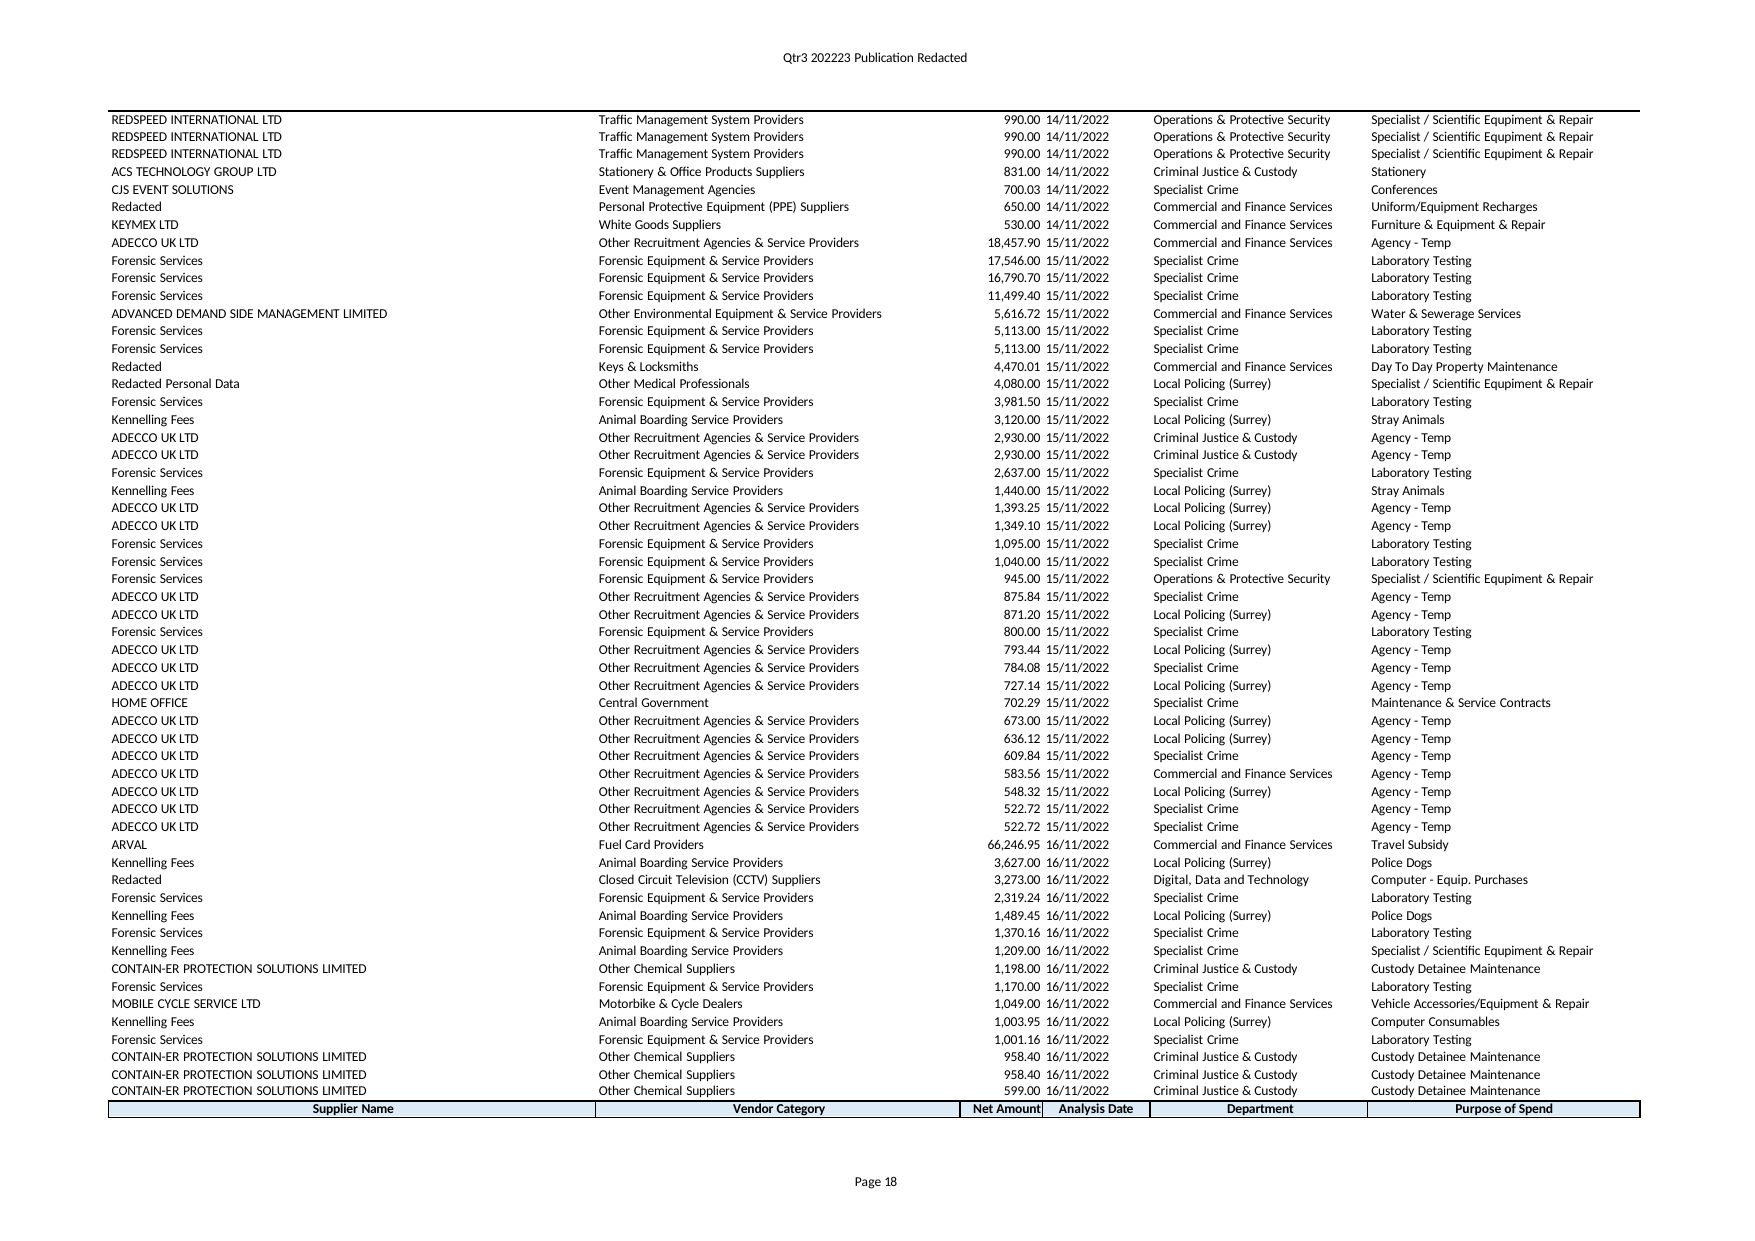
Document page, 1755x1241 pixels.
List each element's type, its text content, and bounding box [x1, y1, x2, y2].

table_cell 800.00 [960, 624, 1042, 642]
table_cell Uniform/Equipment Recharges [1368, 199, 1640, 217]
table_cell Local Policing (Surrey) [1150, 908, 1368, 925]
table_cell 1,170.00 [960, 979, 1042, 996]
table_cell ADECCO UK LTD [108, 430, 596, 447]
table_cell Redacted [108, 359, 596, 376]
table_cell Agency - Temp [1368, 607, 1640, 624]
table_cell Other Recruitment Agencies & Service Providers [596, 801, 960, 819]
table_cell Stray Animals [1368, 412, 1640, 429]
table_cell Traffic Management System Providers [596, 146, 960, 164]
table_cell 15/11/2022 [1043, 235, 1150, 252]
table_cell 1,370.16 [960, 925, 1042, 943]
table_cell Forensic Services [108, 253, 596, 270]
table_cell Specialist Crime [1150, 554, 1368, 571]
table_cell Specialist Crime [1150, 341, 1368, 359]
table_cell 15/11/2022 [1043, 571, 1150, 589]
table_cell Local Policing (Surrey) [1150, 518, 1368, 536]
table_cell ADECCO UK LTD [108, 500, 596, 518]
table_cell Forensic Equipment & Service Providers [596, 571, 960, 589]
table_cell ADECCO UK LTD [108, 731, 596, 748]
table_cell Water & Sewerage Services [1368, 306, 1640, 323]
table_cell 548.32 [960, 784, 1042, 801]
table_cell Conferences [1368, 182, 1640, 199]
table_cell Forensic Equipment & Service Providers [596, 1032, 960, 1049]
table_cell 15/11/2022 [1043, 713, 1150, 731]
table_cell Criminal Justice & Custody [1150, 164, 1368, 182]
table_cell ADECCO UK LTD [108, 784, 596, 801]
table_cell Laboratory Testing [1368, 536, 1640, 553]
table_cell Custody Detainee Maintenance [1368, 961, 1640, 978]
table_cell 16/11/2022 [1043, 837, 1150, 854]
table_cell ADECCO UK LTD [108, 766, 596, 784]
table_cell 5,113.00 [960, 341, 1042, 359]
table_cell Laboratory Testing [1368, 624, 1640, 642]
table_cell Forensic Equipment & Service Providers [596, 979, 960, 996]
table_cell 522.72 [960, 801, 1042, 819]
table_cell Criminal Justice & Custody [1150, 1049, 1368, 1067]
table_cell REDSPEED INTERNATIONAL LTD [108, 146, 596, 164]
table_cell Digital, Data and Technology [1150, 872, 1368, 890]
table_cell 15/11/2022 [1043, 766, 1150, 784]
table_cell 16/11/2022 [1043, 1032, 1150, 1049]
table_cell KEYMEX LTD [108, 217, 596, 235]
table_cell Agency - Temp [1368, 784, 1640, 801]
table_cell Commercial and Finance Services [1150, 996, 1368, 1014]
table_cell 15/11/2022 [1043, 731, 1150, 748]
table_cell 1,003.95 [960, 1014, 1042, 1032]
table_cell 15/11/2022 [1043, 784, 1150, 801]
table_cell 15/11/2022 [1043, 607, 1150, 624]
table_cell 1,001.16 [960, 1032, 1042, 1049]
table_cell 609.84 [960, 748, 1042, 766]
table_cell 18,457.90 [960, 235, 1042, 252]
table_cell Other Recruitment Agencies & Service Providers [596, 500, 960, 518]
table_cell 16/11/2022 [1043, 872, 1150, 890]
table_cell 3,273.00 [960, 872, 1042, 890]
table_cell 15/11/2022 [1043, 306, 1150, 323]
table_cell Other Environmental Equipment & Service Providers [596, 306, 960, 323]
table_cell CJS EVENT SOLUTIONS [108, 182, 596, 199]
table_cell 1,349.10 [960, 518, 1042, 536]
table_header Supplier Name [109, 1102, 595, 1116]
table_cell 945.00 [960, 571, 1042, 589]
table_header Vendor Category [596, 1102, 959, 1116]
table_cell 16/11/2022 [1043, 996, 1150, 1014]
table_cell Local Policing (Surrey) [1150, 1014, 1368, 1032]
table_cell ACS TECHNOLOGY GROUP LTD [108, 164, 596, 182]
table_cell Specialist Crime [1150, 182, 1368, 199]
table_cell Agency - Temp [1368, 766, 1640, 784]
table_cell Forensic Equipment & Service Providers [596, 624, 960, 642]
table_cell Commercial and Finance Services [1150, 359, 1368, 376]
table_cell Laboratory Testing [1368, 341, 1640, 359]
table_cell 1,209.00 [960, 943, 1042, 961]
table_header Purpose of Spend [1368, 1102, 1639, 1116]
table_cell ADECCO UK LTD [108, 607, 596, 624]
table_header Net Amount [961, 1102, 1042, 1116]
table_cell Forensic Services [108, 554, 596, 571]
table_cell Laboratory Testing [1368, 890, 1640, 908]
table_cell Laboratory Testing [1368, 979, 1640, 996]
table_cell Specialist Crime [1150, 624, 1368, 642]
table_cell Personal Protective Equipment (PPE) Suppliers [596, 199, 960, 217]
table_cell Laboratory Testing [1368, 925, 1640, 943]
table_cell ADECCO UK LTD [108, 748, 596, 766]
table_cell 15/11/2022 [1043, 483, 1150, 500]
table_cell Agency - Temp [1368, 430, 1640, 447]
table_cell Laboratory Testing [1368, 288, 1640, 306]
table_cell 15/11/2022 [1043, 801, 1150, 819]
table_cell 599.00 [960, 1085, 1042, 1100]
table_cell Forensic Services [108, 925, 596, 943]
table_cell Agency - Temp [1368, 678, 1640, 695]
table_cell 583.56 [960, 766, 1042, 784]
table_cell 15/11/2022 [1043, 465, 1150, 483]
table_cell Specialist Crime [1150, 323, 1368, 341]
table_cell Laboratory Testing [1368, 253, 1640, 270]
table_cell 522.72 [960, 819, 1042, 837]
table_cell Specialist Crime [1150, 925, 1368, 943]
table_cell Local Policing (Surrey) [1150, 855, 1368, 872]
table_cell 15/11/2022 [1043, 288, 1150, 306]
table_cell 14/11/2022 [1043, 112, 1150, 128]
table_cell Agency - Temp [1368, 801, 1640, 819]
table_cell 875.84 [960, 589, 1042, 607]
table_cell Laboratory Testing [1368, 1032, 1640, 1049]
table_cell 2,930.00 [960, 430, 1042, 447]
table_cell Laboratory Testing [1368, 554, 1640, 571]
table_cell Laboratory Testing [1368, 323, 1640, 341]
table_cell 1,049.00 [960, 996, 1042, 1014]
table_cell Kennelling Fees [108, 483, 596, 500]
table_cell Laboratory Testing [1368, 394, 1640, 412]
table_cell Local Policing (Surrey) [1150, 412, 1368, 429]
table_cell Specialist Crime [1150, 465, 1368, 483]
table_cell 15/11/2022 [1043, 642, 1150, 660]
table_cell Stationery & Office Products Suppliers [596, 164, 960, 182]
table_cell ADECCO UK LTD [108, 819, 596, 837]
table_cell Operations & Protective Security [1150, 112, 1368, 128]
table_cell Local Policing (Surrey) [1150, 376, 1368, 394]
table_cell 15/11/2022 [1043, 589, 1150, 607]
table_cell Redacted Personal Data [108, 376, 596, 394]
table_cell Forensic Equipment & Service Providers [596, 554, 960, 571]
table_cell 1,393.25 [960, 500, 1042, 518]
table_cell 2,319.24 [960, 890, 1042, 908]
table_cell Criminal Justice & Custody [1150, 1067, 1368, 1085]
table_cell Maintenance & Service Contracts [1368, 695, 1640, 713]
table_cell 16/11/2022 [1043, 979, 1150, 996]
table_cell Forensic Services [108, 341, 596, 359]
table_cell 636.12 [960, 731, 1042, 748]
table_cell Specialist / Scientific Equpiment & Repair [1368, 376, 1640, 394]
table_cell Local Policing (Surrey) [1150, 678, 1368, 695]
table_cell 14/11/2022 [1043, 182, 1150, 199]
table_cell Forensic Equipment & Service Providers [596, 323, 960, 341]
table_cell Agency - Temp [1368, 518, 1640, 536]
table_cell 15/11/2022 [1043, 447, 1150, 465]
table_cell Custody Detainee Maintenance [1368, 1085, 1640, 1100]
table_cell Agency - Temp [1368, 589, 1640, 607]
table_cell Forensic Services [108, 288, 596, 306]
table_cell Specialist / Scientific Equpiment & Repair [1368, 112, 1640, 128]
table_cell 15/11/2022 [1043, 430, 1150, 447]
table_cell Other Chemical Suppliers [596, 1049, 960, 1067]
table_cell Specialist Crime [1150, 890, 1368, 908]
table_cell Forensic Equipment & Service Providers [596, 394, 960, 412]
table_cell 15/11/2022 [1043, 270, 1150, 288]
table_cell Animal Boarding Service Providers [596, 855, 960, 872]
table_cell Agency - Temp [1368, 235, 1640, 252]
table_cell 530.00 [960, 217, 1042, 235]
table_cell Specialist Crime [1150, 943, 1368, 961]
table_cell Other Recruitment Agencies & Service Providers [596, 748, 960, 766]
table_cell Fuel Card Providers [596, 837, 960, 854]
table_cell Computer Consumables [1368, 1014, 1640, 1032]
table_cell 15/11/2022 [1043, 323, 1150, 341]
table_cell Commercial and Finance Services [1150, 199, 1368, 217]
table_cell Specialist Crime [1150, 979, 1368, 996]
table_cell Laboratory Testing [1368, 270, 1640, 288]
table_cell Central Government [596, 695, 960, 713]
table_cell Criminal Justice & Custody [1150, 1085, 1368, 1100]
table_cell Forensic Equipment & Service Providers [596, 925, 960, 943]
table_cell 16,790.70 [960, 270, 1042, 288]
table_cell Commercial and Finance Services [1150, 837, 1368, 854]
table_cell Police Dogs [1368, 855, 1640, 872]
table_cell 15/11/2022 [1043, 624, 1150, 642]
table_cell Specialist Crime [1150, 695, 1368, 713]
table_cell Specialist / Scientific Equpiment & Repair [1368, 146, 1640, 164]
table_cell Operations & Protective Security [1150, 571, 1368, 589]
table_cell ADVANCED DEMAND SIDE MANAGEMENT LIMITED [108, 306, 596, 323]
table_cell 3,627.00 [960, 855, 1042, 872]
table_cell Commercial and Finance Services [1150, 766, 1368, 784]
table_cell Other Recruitment Agencies & Service Providers [596, 589, 960, 607]
table_cell Forensic Services [108, 571, 596, 589]
table_cell 15/11/2022 [1043, 554, 1150, 571]
table_cell 15/11/2022 [1043, 695, 1150, 713]
table_cell 15/11/2022 [1043, 819, 1150, 837]
table_cell Other Recruitment Agencies & Service Providers [596, 713, 960, 731]
table_cell 15/11/2022 [1043, 748, 1150, 766]
table_cell Forensic Services [108, 536, 596, 553]
table_cell 673.00 [960, 713, 1042, 731]
table_cell 15/11/2022 [1043, 376, 1150, 394]
table_cell Forensic Equipment & Service Providers [596, 341, 960, 359]
table_cell Other Recruitment Agencies & Service Providers [596, 235, 960, 252]
table_cell Closed Circuit Television (CCTV) Suppliers [596, 872, 960, 890]
table_cell Computer - Equip. Purchases [1368, 872, 1640, 890]
table_cell ADECCO UK LTD [108, 642, 596, 660]
table_cell Local Policing (Surrey) [1150, 713, 1368, 731]
table_cell Specialist Crime [1150, 1032, 1368, 1049]
table_cell Traffic Management System Providers [596, 112, 960, 128]
table_cell 16/11/2022 [1043, 1014, 1150, 1032]
table_cell MOBILE CYCLE SERVICE LTD [108, 996, 596, 1014]
table_cell Local Policing (Surrey) [1150, 483, 1368, 500]
table_cell Operations & Protective Security [1150, 129, 1368, 146]
table_cell Criminal Justice & Custody [1150, 961, 1368, 978]
table_header Analysis Date [1043, 1102, 1149, 1116]
table_cell 727.14 [960, 678, 1042, 695]
table_cell CONTAIN-ER PROTECTION SOLUTIONS LIMITED [108, 1067, 596, 1085]
table_cell Commercial and Finance Services [1150, 217, 1368, 235]
table_cell Day To Day Property Maintenance [1368, 359, 1640, 376]
table_cell Other Chemical Suppliers [596, 1085, 960, 1100]
table_cell Local Policing (Surrey) [1150, 784, 1368, 801]
table_cell Forensic Equipment & Service Providers [596, 270, 960, 288]
table_cell Motorbike & Cycle Dealers [596, 996, 960, 1014]
table_cell ADECCO UK LTD [108, 660, 596, 677]
table_cell ARVAL [108, 837, 596, 854]
table_cell Specialist Crime [1150, 801, 1368, 819]
table_cell 16/11/2022 [1043, 908, 1150, 925]
table_cell 14/11/2022 [1043, 164, 1150, 182]
table_cell CONTAIN-ER PROTECTION SOLUTIONS LIMITED [108, 1049, 596, 1067]
table_cell 871.20 [960, 607, 1042, 624]
table_cell Agency - Temp [1368, 819, 1640, 837]
table_cell Other Recruitment Agencies & Service Providers [596, 819, 960, 837]
table_cell Other Recruitment Agencies & Service Providers [596, 660, 960, 677]
table_cell Specialist Crime [1150, 253, 1368, 270]
table_cell Furniture & Equipment & Repair [1368, 217, 1640, 235]
table_cell 702.29 [960, 695, 1042, 713]
table_cell 15/11/2022 [1043, 359, 1150, 376]
table_cell 15/11/2022 [1043, 394, 1150, 412]
table_cell REDSPEED INTERNATIONAL LTD [108, 112, 596, 128]
table_cell Local Policing (Surrey) [1150, 642, 1368, 660]
table_cell 15/11/2022 [1043, 518, 1150, 536]
table_cell 16/11/2022 [1043, 855, 1150, 872]
table_cell Other Recruitment Agencies & Service Providers [596, 784, 960, 801]
table_cell Laboratory Testing [1368, 465, 1640, 483]
table_cell Event Management Agencies [596, 182, 960, 199]
table_cell White Goods Suppliers [596, 217, 960, 235]
table_cell Animal Boarding Service Providers [596, 412, 960, 429]
table_cell Other Recruitment Agencies & Service Providers [596, 430, 960, 447]
table_cell 17,546.00 [960, 253, 1042, 270]
table_cell Forensic Equipment & Service Providers [596, 890, 960, 908]
table_cell 1,040.00 [960, 554, 1042, 571]
table_cell 1,440.00 [960, 483, 1042, 500]
table_cell Specialist Crime [1150, 748, 1368, 766]
table_cell 15/11/2022 [1043, 500, 1150, 518]
table_cell HOME OFFICE [108, 695, 596, 713]
table_cell 16/11/2022 [1043, 961, 1150, 978]
table_cell 3,120.00 [960, 412, 1042, 429]
table_cell Kennelling Fees [108, 1014, 596, 1032]
table_cell Travel Subsidy [1368, 837, 1640, 854]
table_cell Forensic Services [108, 624, 596, 642]
table_cell 990.00 [960, 112, 1042, 128]
table_cell 1,489.45 [960, 908, 1042, 925]
table_cell Forensic Services [108, 323, 596, 341]
table_cell 16/11/2022 [1043, 890, 1150, 908]
table_cell Police Dogs [1368, 908, 1640, 925]
table_cell ADECCO UK LTD [108, 713, 596, 731]
table_cell Specialist Crime [1150, 660, 1368, 677]
table_cell Other Recruitment Agencies & Service Providers [596, 607, 960, 624]
table_cell Kennelling Fees [108, 412, 596, 429]
table_cell Forensic Equipment & Service Providers [596, 288, 960, 306]
table_cell 831.00 [960, 164, 1042, 182]
table_cell 11,499.40 [960, 288, 1042, 306]
table_cell Keys & Locksmiths [596, 359, 960, 376]
table_cell ADECCO UK LTD [108, 518, 596, 536]
table_cell 15/11/2022 [1043, 253, 1150, 270]
table_cell 15/11/2022 [1043, 412, 1150, 429]
table_cell Other Medical Professionals [596, 376, 960, 394]
table_cell 15/11/2022 [1043, 341, 1150, 359]
table_cell Commercial and Finance Services [1150, 306, 1368, 323]
table_cell CONTAIN-ER PROTECTION SOLUTIONS LIMITED [108, 961, 596, 978]
table_cell Animal Boarding Service Providers [596, 943, 960, 961]
table_cell 650.00 [960, 199, 1042, 217]
table_cell Agency - Temp [1368, 500, 1640, 518]
table_cell 1,095.00 [960, 536, 1042, 553]
table_cell Redacted [108, 872, 596, 890]
table_cell ADECCO UK LTD [108, 801, 596, 819]
table_cell 16/11/2022 [1043, 1067, 1150, 1085]
table_cell Stationery [1368, 164, 1640, 182]
table_cell Agency - Temp [1368, 731, 1640, 748]
table_cell Forensic Equipment & Service Providers [596, 465, 960, 483]
table_cell 700.03 [960, 182, 1042, 199]
table_cell 990.00 [960, 146, 1042, 164]
table_cell 14/11/2022 [1043, 199, 1150, 217]
table_cell 5,616.72 [960, 306, 1042, 323]
table_cell ADECCO UK LTD [108, 235, 596, 252]
table_cell Specialist Crime [1150, 819, 1368, 837]
table_cell Vehicle Accessories/Equipment & Repair [1368, 996, 1640, 1014]
table_cell Other Recruitment Agencies & Service Providers [596, 731, 960, 748]
table_cell 2,930.00 [960, 447, 1042, 465]
table_cell Animal Boarding Service Providers [596, 908, 960, 925]
table_cell Specialist Crime [1150, 288, 1368, 306]
table_cell Custody Detainee Maintenance [1368, 1067, 1640, 1085]
table_cell 16/11/2022 [1043, 1085, 1150, 1100]
table_cell Specialist Crime [1150, 270, 1368, 288]
table_cell 2,637.00 [960, 465, 1042, 483]
table_cell 958.40 [960, 1049, 1042, 1067]
table_cell 958.40 [960, 1067, 1042, 1085]
table_cell Kennelling Fees [108, 908, 596, 925]
table_cell 784.08 [960, 660, 1042, 677]
table_header Department [1151, 1102, 1367, 1116]
table_cell ADECCO UK LTD [108, 589, 596, 607]
table_cell Other Recruitment Agencies & Service Providers [596, 766, 960, 784]
table_cell Specialist / Scientific Equpiment & Repair [1368, 129, 1640, 146]
table_cell CONTAIN-ER PROTECTION SOLUTIONS LIMITED [108, 1085, 596, 1100]
table_cell Forensic Services [108, 979, 596, 996]
table_cell Forensic Services [108, 1032, 596, 1049]
table_cell Animal Boarding Service Providers [596, 1014, 960, 1032]
table_cell Forensic Services [108, 890, 596, 908]
table_cell ADECCO UK LTD [108, 678, 596, 695]
table_cell Forensic Equipment & Service Providers [596, 536, 960, 553]
table_cell Redacted [108, 199, 596, 217]
table_cell Criminal Justice & Custody [1150, 447, 1368, 465]
table_cell Other Chemical Suppliers [596, 961, 960, 978]
table_cell 14/11/2022 [1043, 129, 1150, 146]
table_cell 14/11/2022 [1043, 217, 1150, 235]
table_cell 15/11/2022 [1043, 660, 1150, 677]
table_cell Specialist Crime [1150, 394, 1368, 412]
table_cell Stray Animals [1368, 483, 1640, 500]
table_cell 5,113.00 [960, 323, 1042, 341]
table_cell 990.00 [960, 129, 1042, 146]
table_cell Custody Detainee Maintenance [1368, 1049, 1640, 1067]
table_cell Kennelling Fees [108, 855, 596, 872]
table_cell Local Policing (Surrey) [1150, 731, 1368, 748]
table_cell Other Recruitment Agencies & Service Providers [596, 678, 960, 695]
table_cell 16/11/2022 [1043, 943, 1150, 961]
table_cell 66,246.95 [960, 837, 1042, 854]
table_cell Other Recruitment Agencies & Service Providers [596, 518, 960, 536]
table_cell REDSPEED INTERNATIONAL LTD [108, 129, 596, 146]
table_cell 4,080.00 [960, 376, 1042, 394]
table_cell 1,198.00 [960, 961, 1042, 978]
table_cell 16/11/2022 [1043, 1049, 1150, 1067]
table_cell 16/11/2022 [1043, 925, 1150, 943]
table_cell Local Policing (Surrey) [1150, 607, 1368, 624]
table_cell Other Chemical Suppliers [596, 1067, 960, 1085]
table_cell Specialist / Scientific Equpiment & Repair [1368, 943, 1640, 961]
table_cell Forensic Services [108, 394, 596, 412]
table_cell Kennelling Fees [108, 943, 596, 961]
table_cell Forensic Services [108, 465, 596, 483]
table_cell Agency - Temp [1368, 642, 1640, 660]
table_cell 15/11/2022 [1043, 678, 1150, 695]
table_cell Forensic Services [108, 270, 596, 288]
table_cell Agency - Temp [1368, 748, 1640, 766]
table_cell 793.44 [960, 642, 1042, 660]
table_cell Specialist Crime [1150, 589, 1368, 607]
table_cell 3,981.50 [960, 394, 1042, 412]
table_cell Forensic Equipment & Service Providers [596, 253, 960, 270]
table_cell Other Recruitment Agencies & Service Providers [596, 447, 960, 465]
table_cell ADECCO UK LTD [108, 447, 596, 465]
table_cell Agency - Temp [1368, 660, 1640, 677]
table_cell Traffic Management System Providers [596, 129, 960, 146]
table_cell 4,470.01 [960, 359, 1042, 376]
table_cell Criminal Justice & Custody [1150, 430, 1368, 447]
table_cell Specialist / Scientific Equpiment & Repair [1368, 571, 1640, 589]
table_cell Local Policing (Surrey) [1150, 500, 1368, 518]
table_cell Specialist Crime [1150, 536, 1368, 553]
table_cell Commercial and Finance Services [1150, 235, 1368, 252]
table_cell Agency - Temp [1368, 713, 1640, 731]
table_cell Operations & Protective Security [1150, 146, 1368, 164]
table_cell Animal Boarding Service Providers [596, 483, 960, 500]
table_cell 14/11/2022 [1043, 146, 1150, 164]
table_cell 15/11/2022 [1043, 536, 1150, 553]
table_cell Other Recruitment Agencies & Service Providers [596, 642, 960, 660]
table_cell Agency - Temp [1368, 447, 1640, 465]
